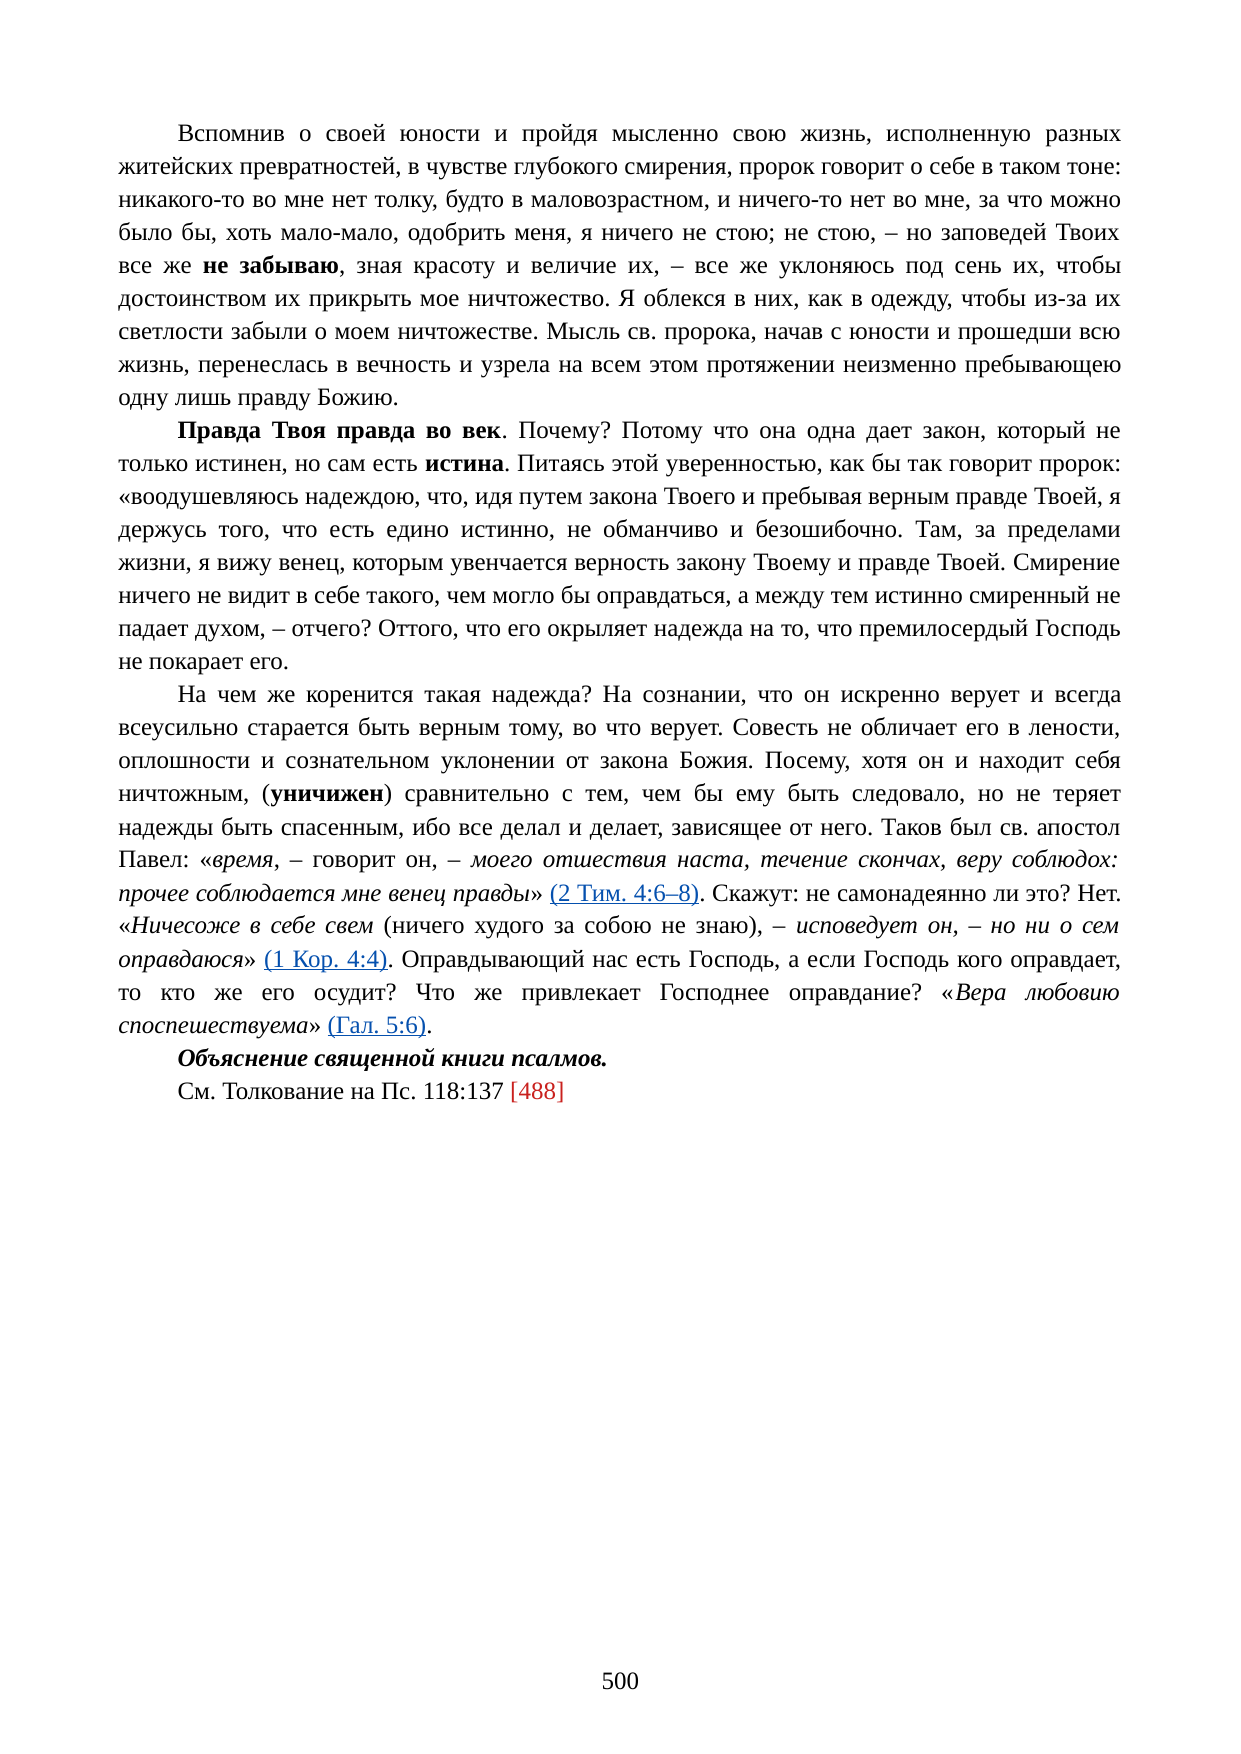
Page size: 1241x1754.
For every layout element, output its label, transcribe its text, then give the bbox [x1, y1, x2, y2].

text Правда Твоя правда во век. Почему? Потому что она одна дает закон, который не только истинен, но сам есть истина. Питаясь этой уверенностью, как бы так говорит пророк: «воодушевляюсь надеждою, что, идя путем закона Твоего и пребывая верным правде Твоей, я держусь того, что есть едино истинно, не обманчиво и безошибочно. Там, за пределами жизни, я вижу венец, которым увенчается верность закону Твоему и правде Твоей. Смирение ничего не видит в себе такого, чем могло бы оправдаться, а между тем истинно смиренный не падает духом, – отчего? Оттого, что его окрыляет надежда на то, что премилосердый Господь не покарает его. [118, 415, 1122, 675]
text См. Толкование на Пс. 118:137 [488] [118, 1076, 1122, 1104]
text Вспомнив о своей юности и пройдя мысленно свою жизнь, исполненную разных житейских превратностей, в чувстве глубокого смирения, пророк говорит о себе в таком тоне: никакого-то во мне нет толку, будто в маловозрастном, и ничего-то нет во мне, за что можно было бы, хоть мало-мало, одобрить меня, я ничего не стою; не стою, – но заповедей Твоих все же не забываю, зная красоту и величие их, – все же уклоняюсь под сень их, чтобы достоинством их прикрыть мое ничтожество. Я облекся в них, как в одежду, чтобы из-за их светлости забыли о моем ничтожестве. Мысль св. пророка, начав с юности и прошедши всю жизнь, перенеслась в вечность и узрела на всем этом протяжении неизменно пребывающею одну лишь правду Божию. [118, 118, 1122, 411]
text На чем же коренится такая надежда? На сознании, что он искренно верует и всегда всеусильно старается быть верным тому, во что верует. Совесть не обличает его в лености, оплошности и сознательном уклонении от закона Божия. Посему, хотя он и находит себя ничтожным, (уничижен) сравнительно с тем, чем бы ему быть следовало, но не теряет надежды быть спасенным, ибо все делал и делает, зависящее от него. Таков был св. апостол Павел: «время, – говорит он, – моего отшествия наста, течение скончах, веру соблюдох: прочее соблюдается мне венец правды» (2 Тим. 4:6–8). Скажут: не самонадеянно ли это? Нет. «Ничесоже в себе свем (ничего худого за собою не знаю), – исповедует он, – но ни о сем оправдаюся» (1 Кор. 4:4). Оправдывающий нас есть Господь, а если Господь кого оправдает, то кто же его осудит? Что же привлекает Господнее оправдание? «Вера любовию споспешествуема» (Гал. 5:6). [118, 679, 1122, 1038]
text Объяснение священной книги псалмов. [118, 1043, 1122, 1071]
